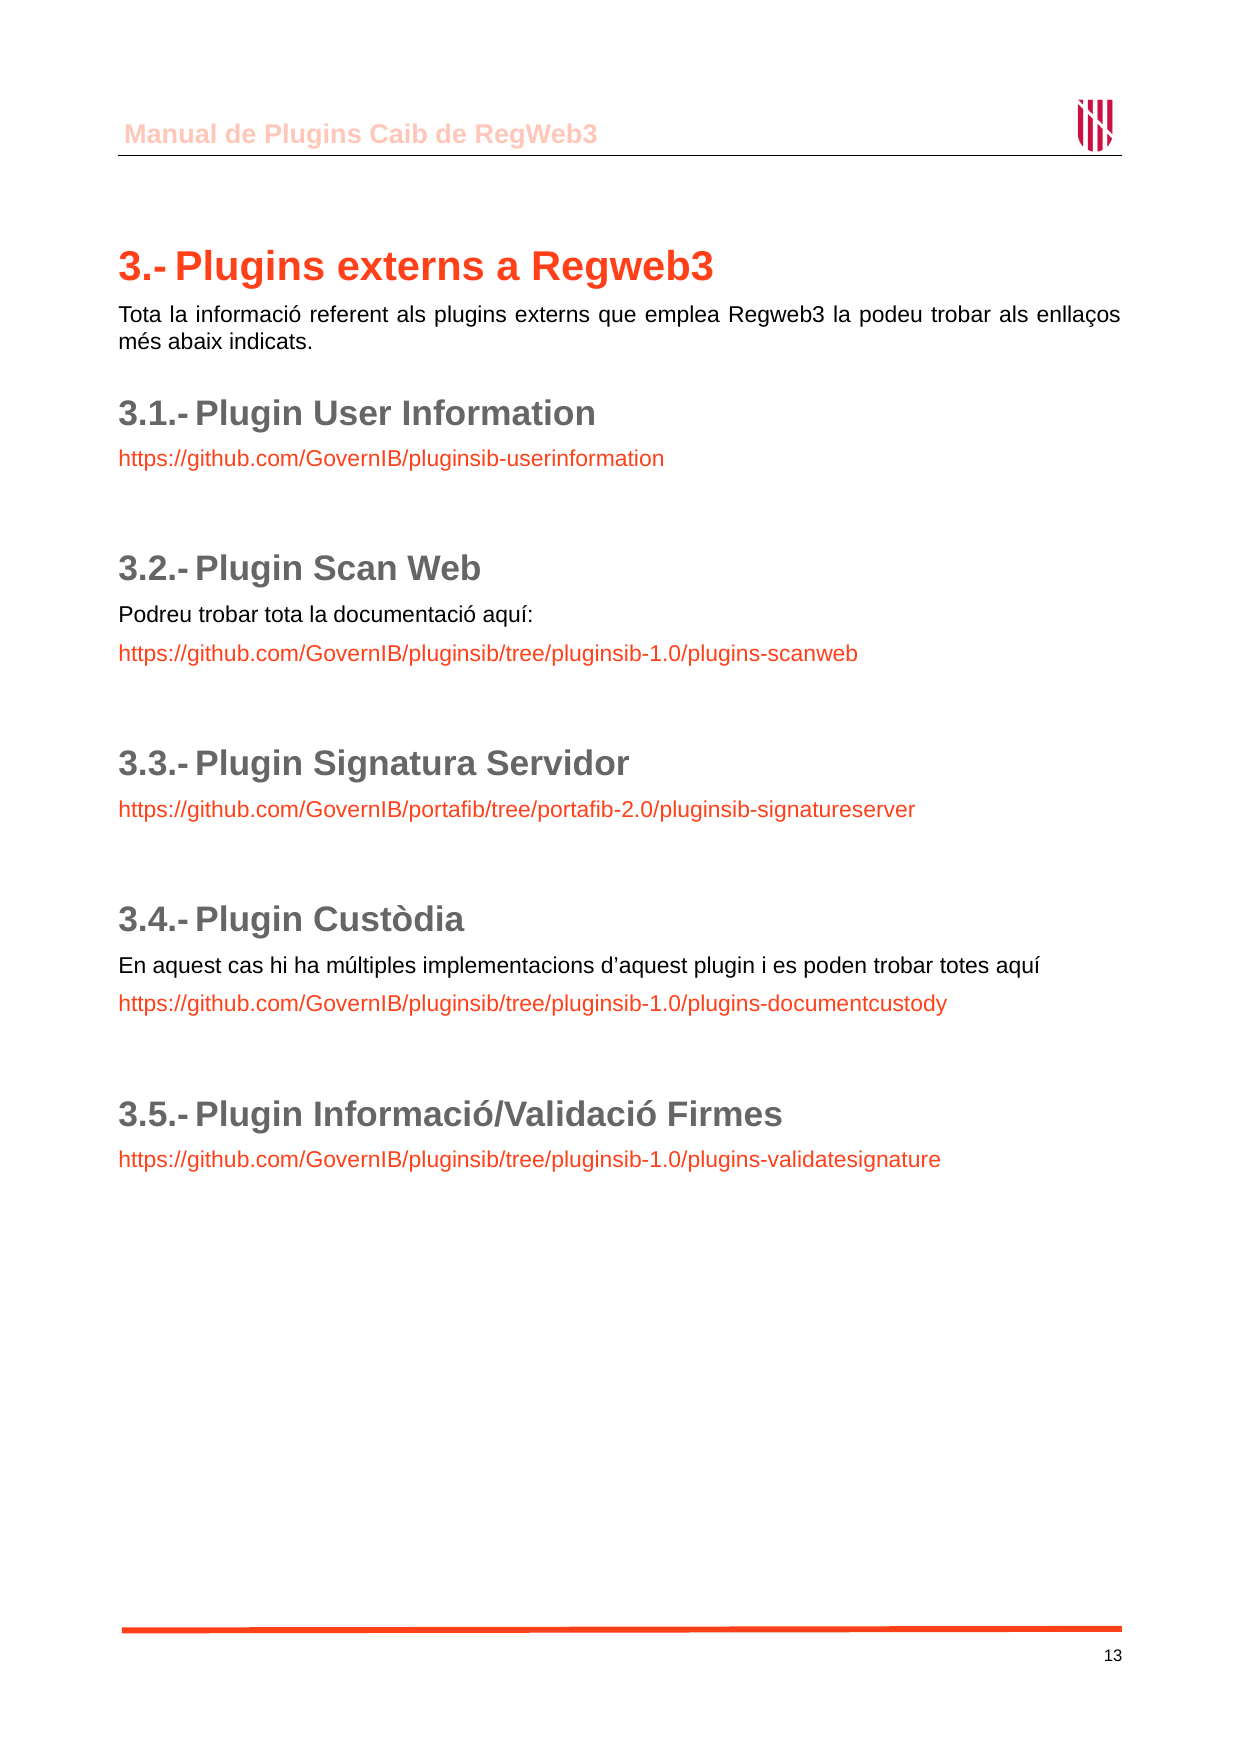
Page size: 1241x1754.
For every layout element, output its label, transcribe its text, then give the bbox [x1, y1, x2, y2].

subtitle Plugins externs a Regweb3 [118, 241, 1122, 289]
text En aquest cas hi ha múltiples implementacions d’aquest plugin i es poden trobar totes aquí [118, 952, 1122, 978]
text https://github.com/GovernIB/pluginsib/tree/pluginsib-1.0/plugins-scanweb [118, 640, 1122, 666]
text https://github.com/GovernIB/portafib/tree/portafib-2.0/pluginsib-signatureserver [118, 796, 1122, 822]
text https://github.com/GovernIB/pluginsib-userinformation [118, 445, 1122, 471]
picture [1075, 97, 1115, 153]
subtitle Plugin User Information [118, 392, 1122, 432]
subtitle Plugin Signatura Servidor [118, 742, 1122, 783]
text Tota la informació referent als plugins externs que emplea Regweb3 la podeu trobar als enllaços més abaix indicats. [118, 301, 1122, 354]
subtitle Plugin Scan Web [118, 548, 1122, 588]
text Podreu trobar tota la documentació aquí: [118, 601, 1122, 627]
text https://github.com/GovernIB/pluginsib/tree/pluginsib-1.0/plugins-documentcustody [118, 990, 1122, 1017]
text https://github.com/GovernIB/pluginsib/tree/pluginsib-1.0/plugins-validatesignature [118, 1146, 1122, 1173]
subtitle Plugin Custòdia [118, 898, 1122, 939]
subtitle Plugin Informació/Validació Firmes [118, 1093, 1122, 1134]
